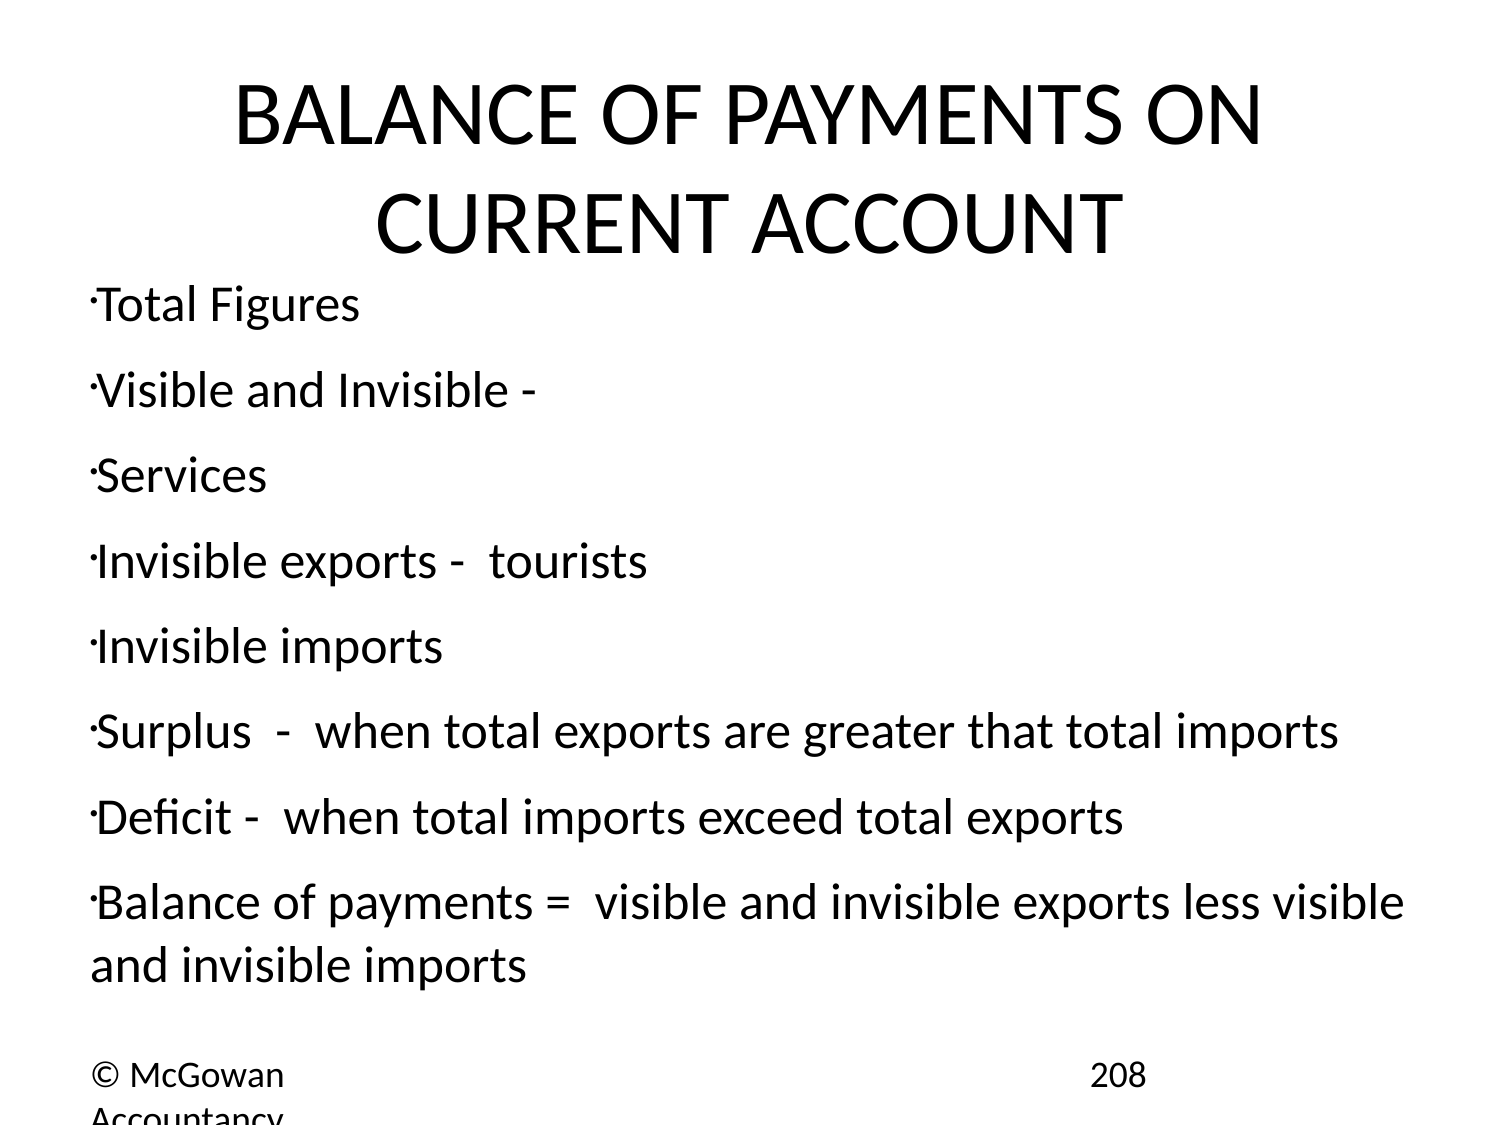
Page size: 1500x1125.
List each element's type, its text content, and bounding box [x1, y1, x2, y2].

text_box [1074, 1042, 1425, 1103]
title BALANCE OF PAYMENTS ON CURRENT ACCOUNT [75, 45, 1425, 233]
list Total Figures Visible and Invisible - Services Invisible exports - tourists Invisible imports Surplus - when total exports are greater that total imports Deficit - when total imports exceed total exports Balance of payments = visible and invisible exports less visible and invisible imports [75, 262, 1425, 1005]
text_box © McGowan Accountancy Services [75, 1042, 425, 1103]
